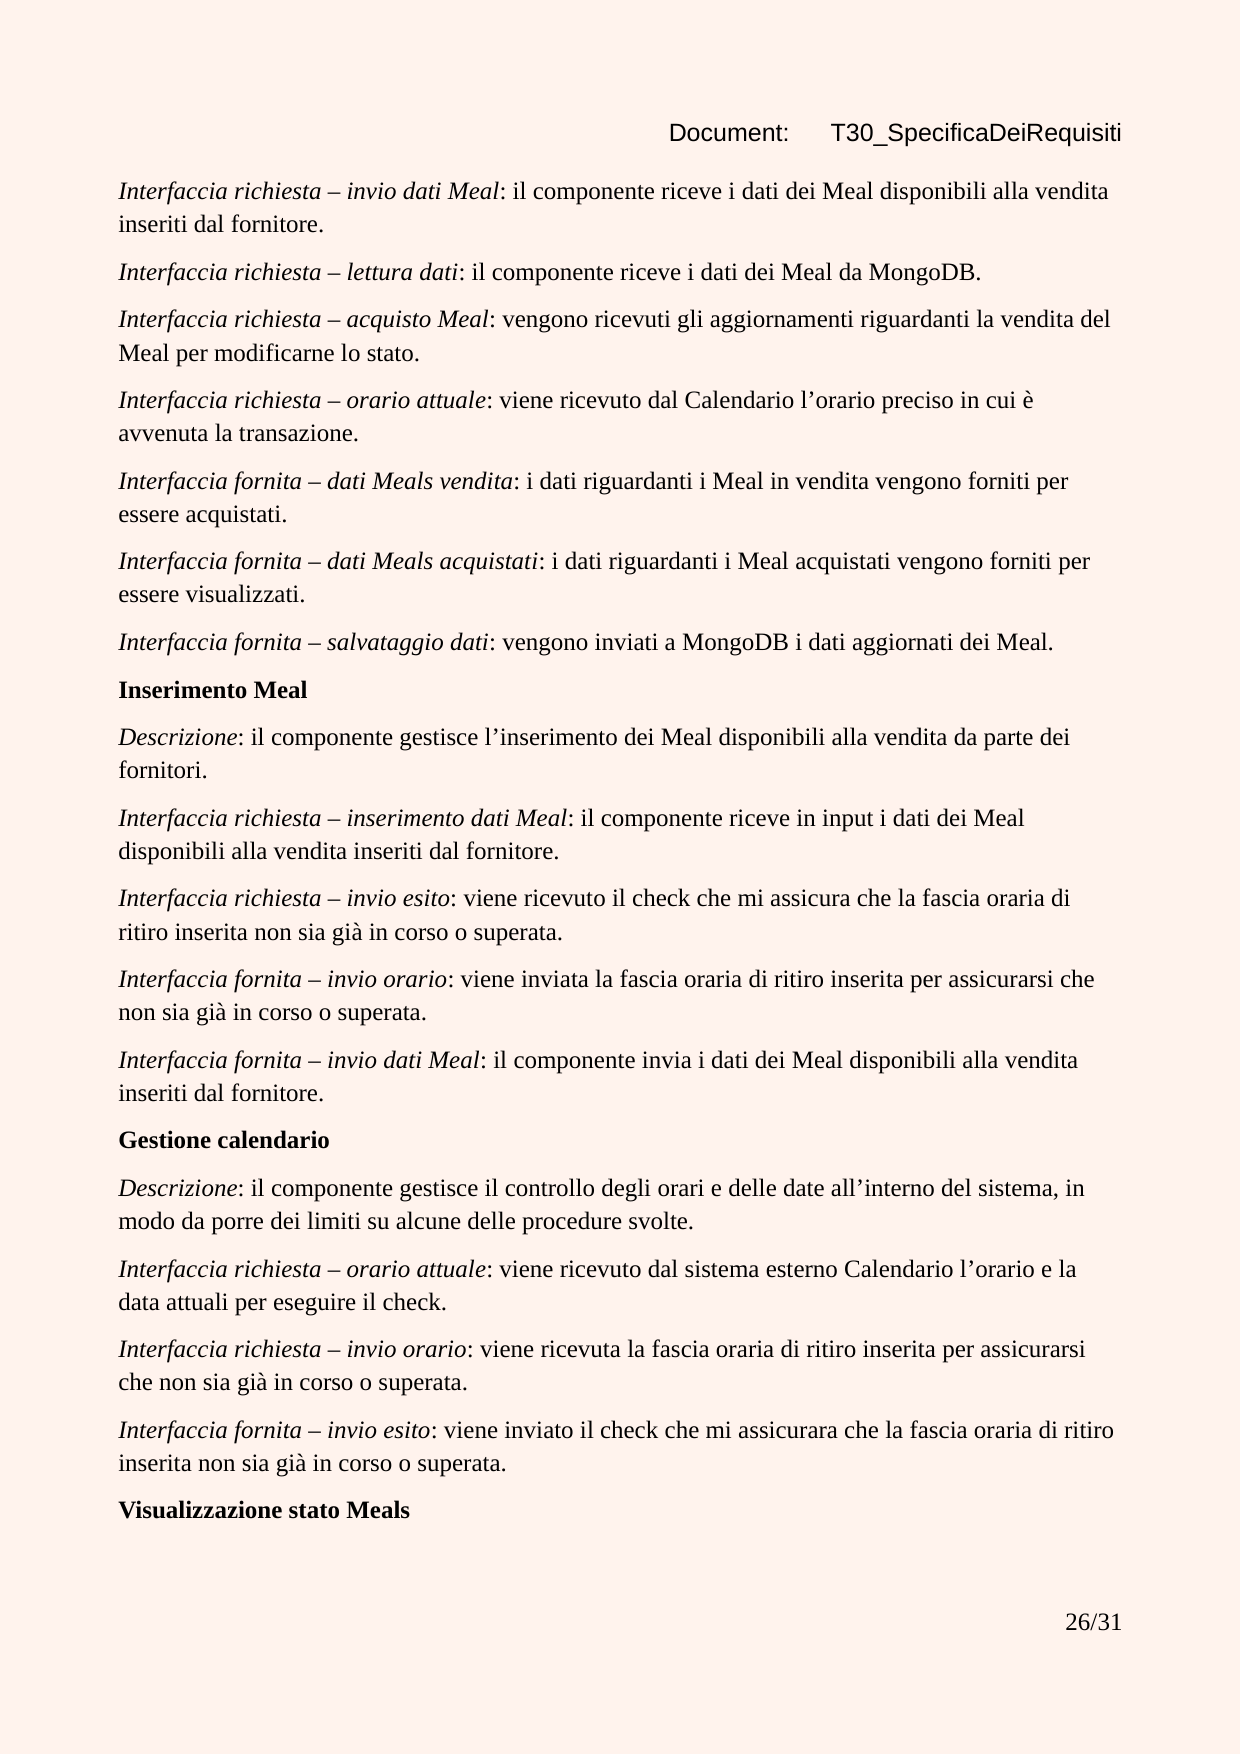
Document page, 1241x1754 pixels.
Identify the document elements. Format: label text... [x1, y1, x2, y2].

text Interfaccia richiesta – inserimento dati Meal: il componente riceve in input i dati dei Meal disponibili alla vendita inseriti dal fornitore. [118, 803, 1122, 865]
text Descrizione: il componente gestisce l’inserimento dei Meal disponibili alla vendita da parte dei fornitori. [118, 722, 1122, 784]
text Inserimento Meal [118, 675, 1122, 703]
text Interfaccia fornita – dati Meals vendita: i dati riguardanti i Meal in vendita vengono forniti per essere acquistati. [118, 466, 1122, 528]
text Interfaccia fornita – salvataggio dati: vengono inviati a MongoDB i dati aggiornati dei Meal. [118, 627, 1122, 656]
text Descrizione: il componente gestisce il controllo degli orari e delle date all’interno del sistema, in modo da porre dei limiti su alcune delle procedure svolte. [118, 1173, 1122, 1235]
text Interfaccia richiesta – orario attuale: viene ricevuto dal sistema esterno Calendario l’orario e la data attuali per eseguire il check. [118, 1254, 1122, 1315]
text Interfaccia richiesta – acquisto Meal: vengono ricevuti gli aggiornamenti riguardanti la vendita del Meal per modificarne lo stato. [118, 304, 1122, 366]
text Gestione calendario [118, 1125, 1122, 1154]
text Interfaccia richiesta – orario attuale: viene ricevuto dal Calendario l’orario preciso in cui è avvenuta la transazione. [118, 385, 1122, 447]
text Interfaccia fornita – invio esito: viene inviato il check che mi assicurara che la fascia oraria di ritiro inserita non sia già in corso o superata. [118, 1415, 1122, 1477]
text Interfaccia fornita – invio orario: viene inviata la fascia oraria di ritiro inserita per assicurarsi che non sia già in corso o superata. [118, 964, 1122, 1026]
text Visualizzazione stato Meals [118, 1496, 1122, 1524]
text Interfaccia richiesta – invio esito: viene ricevuto il check che mi assicura che la fascia oraria di ritiro inserita non sia già in corso o superata. [118, 883, 1122, 945]
text Interfaccia richiesta – lettura dati: il componente riceve i dati dei Meal da MongoDB. [118, 257, 1122, 286]
text Interfaccia richiesta – invio dati Meal: il componente riceve i dati dei Meal disponibili alla vendita inseriti dal fornitore. [118, 176, 1122, 238]
text Interfaccia fornita – invio dati Meal: il componente invia i dati dei Meal disponibili alla vendita inseriti dal fornitore. [118, 1045, 1122, 1107]
text Interfaccia richiesta – invio orario: viene ricevuta la fascia oraria di ritiro inserita per assicurarsi che non sia già in corso o superata. [118, 1334, 1122, 1396]
text Interfaccia fornita – dati Meals acquistati: i dati riguardanti i Meal acquistati vengono forniti per essere visualizzati. [118, 546, 1122, 608]
